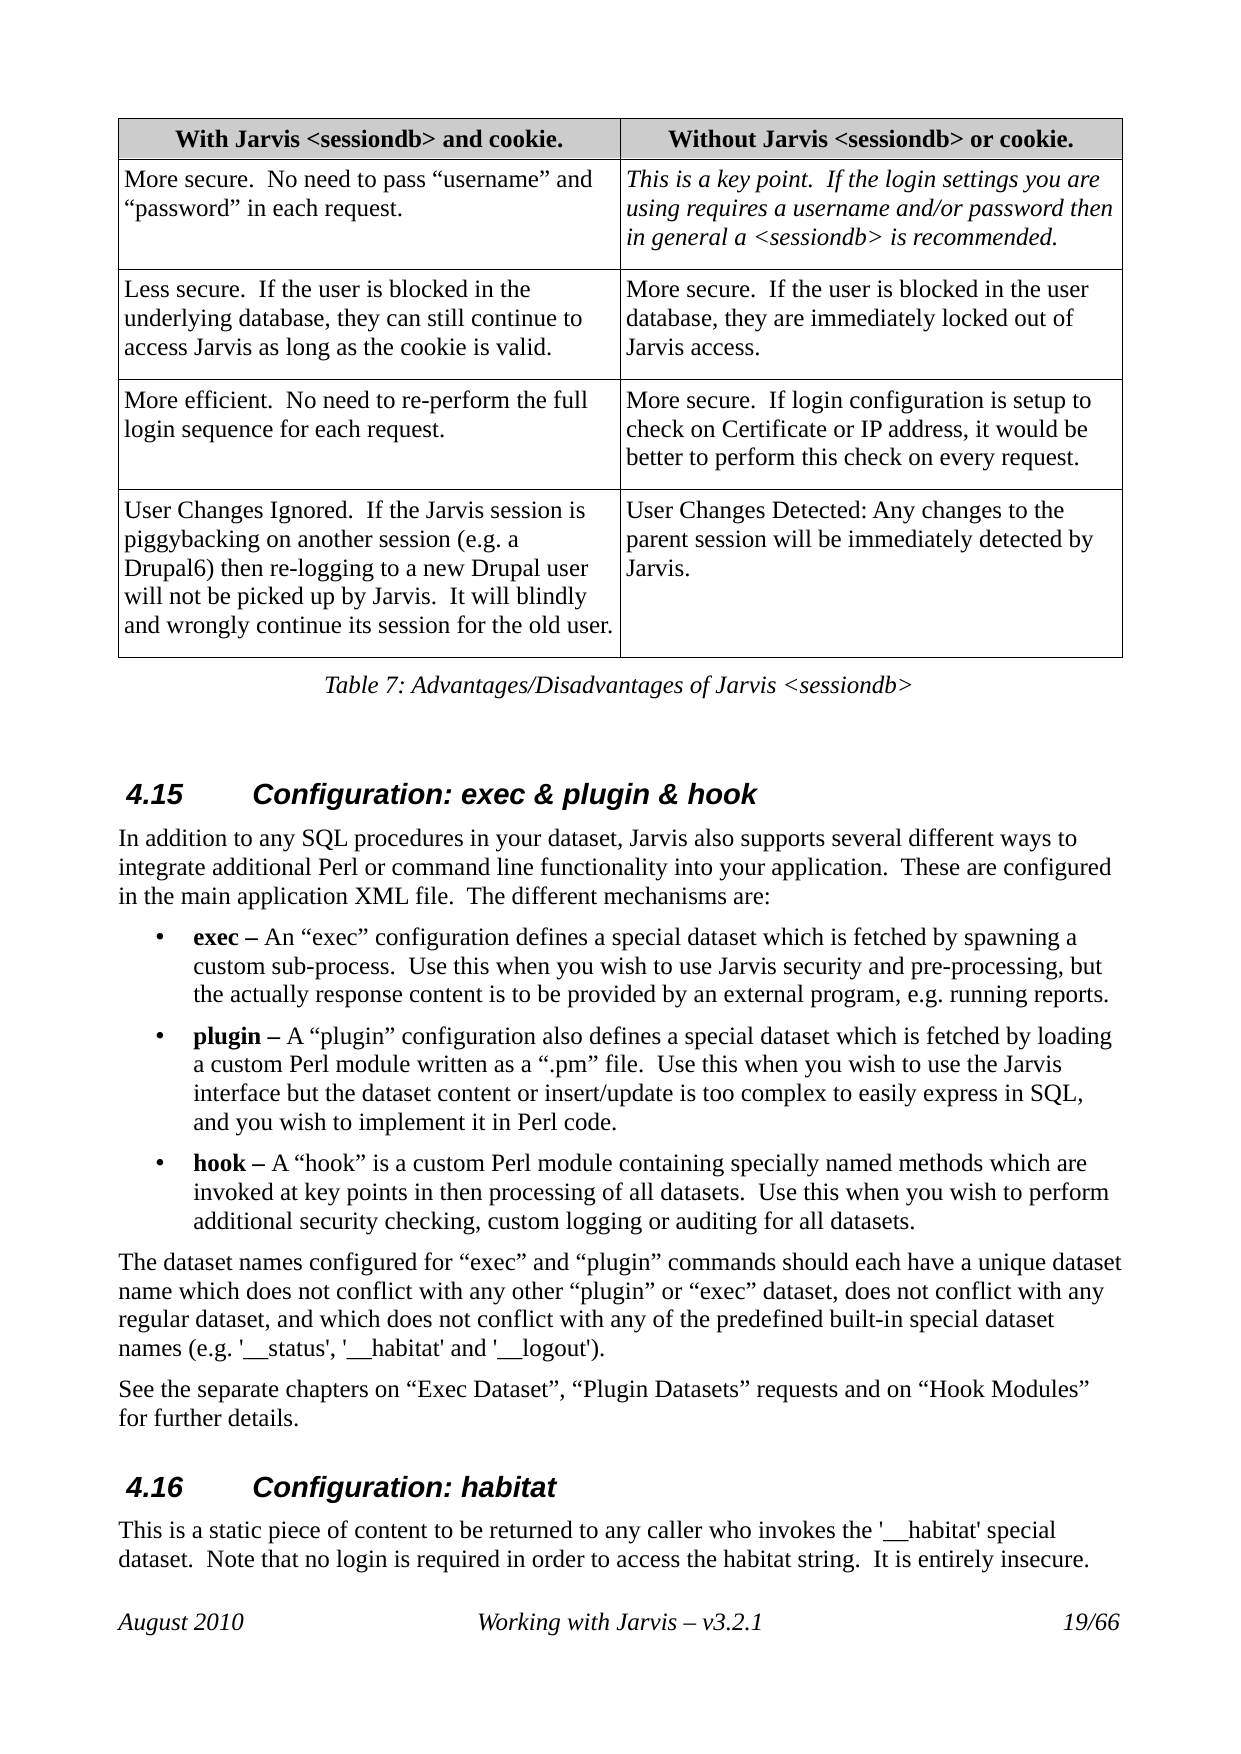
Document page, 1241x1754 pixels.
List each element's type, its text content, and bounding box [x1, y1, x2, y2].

table_cell More efficient. No need to re-perform the full login sequence for each request. [119, 380, 620, 489]
subtitle Configuration: exec & plugin & hook [118, 777, 1122, 811]
text In addition to any SQL procedures in your dataset, Jarvis also supports several different ways to integrate additional Perl or command line functionality into your application. These are configured in the main application XML file. The different mechanisms are: [118, 823, 1122, 909]
list hook – A “hook” is a custom Perl module containing specially named methods which are invoked at key points in then processing of all datasets. Use this when you wish to perform additional security checking, custom logging or auditing for all datasets. [156, 1148, 1122, 1234]
text This is a static piece of content to be returned to any caller who invokes the '__habitat' special dataset. Note that no login is required in order to access the habitat string. It is entirely insecure. [118, 1516, 1122, 1573]
table_cell More secure. No need to pass “username” and “password” in each request. [119, 160, 620, 269]
text Table 7: Advantages/Disadvantages of Jarvis <sessiondb> [118, 670, 1122, 698]
table_cell User Changes Ignored. If the Jarvis session is piggybacking on another session (e.g. a Drupal6) then re-logging to a new Drupal user will not be picked up by Jarvis. It will blindly and wrongly continue its session for the old user. [119, 490, 620, 657]
list plugin – A “plugin” configuration also defines a special dataset which is fetched by loading a custom Perl module written as a “.pm” file. Use this when you wish to use the Jarvis interface but the dataset content or insert/update is too complex to easily express in SQL, and you wish to implement it in Perl code. [156, 1021, 1122, 1136]
text The dataset names configured for “exec” and “plugin” commands should each have a unique dataset name which does not conflict with any other “plugin” or “exec” dataset, does not conflict with any regular dataset, and which does not conflict with any of the predefined built-in special dataset names (e.g. '__status', '__habitat' and '__logout'). [118, 1247, 1122, 1362]
table_cell User Changes Detected: Any changes to the parent session will be immediately detected by Jarvis. [621, 490, 1122, 657]
table_header Without Jarvis <sessiondb> or cookie. [621, 119, 1122, 158]
table_header With Jarvis <sessiondb> and cookie. [119, 119, 620, 158]
text See the separate chapters on “Exec Dataset”, “Plugin Datasets” requests and on “Hook Modules” for further details. [118, 1374, 1122, 1432]
list exec – An “exec” configuration defines a special dataset which is fetched by spawning a custom sub-process. Use this when you wish to use Jarvis security and pre-processing, but the actually response content is to be provided by an external program, e.g. running reports. [156, 922, 1122, 1008]
table_cell Less secure. If the user is blocked in the underlying database, they can still continue to access Jarvis as long as the cookie is valid. [119, 270, 620, 379]
table_cell This is a key point. If the login settings you are using requires a username and/or password then in general a <sessiondb> is recommended. [621, 160, 1122, 269]
table_cell More secure. If login configuration is setup to check on Certificate or IP address, it would be better to perform this check on every request. [621, 380, 1122, 489]
table_cell More secure. If the user is blocked in the user database, they are immediately locked out of Jarvis access. [621, 270, 1122, 379]
subtitle Configuration: habitat [118, 1469, 1122, 1503]
